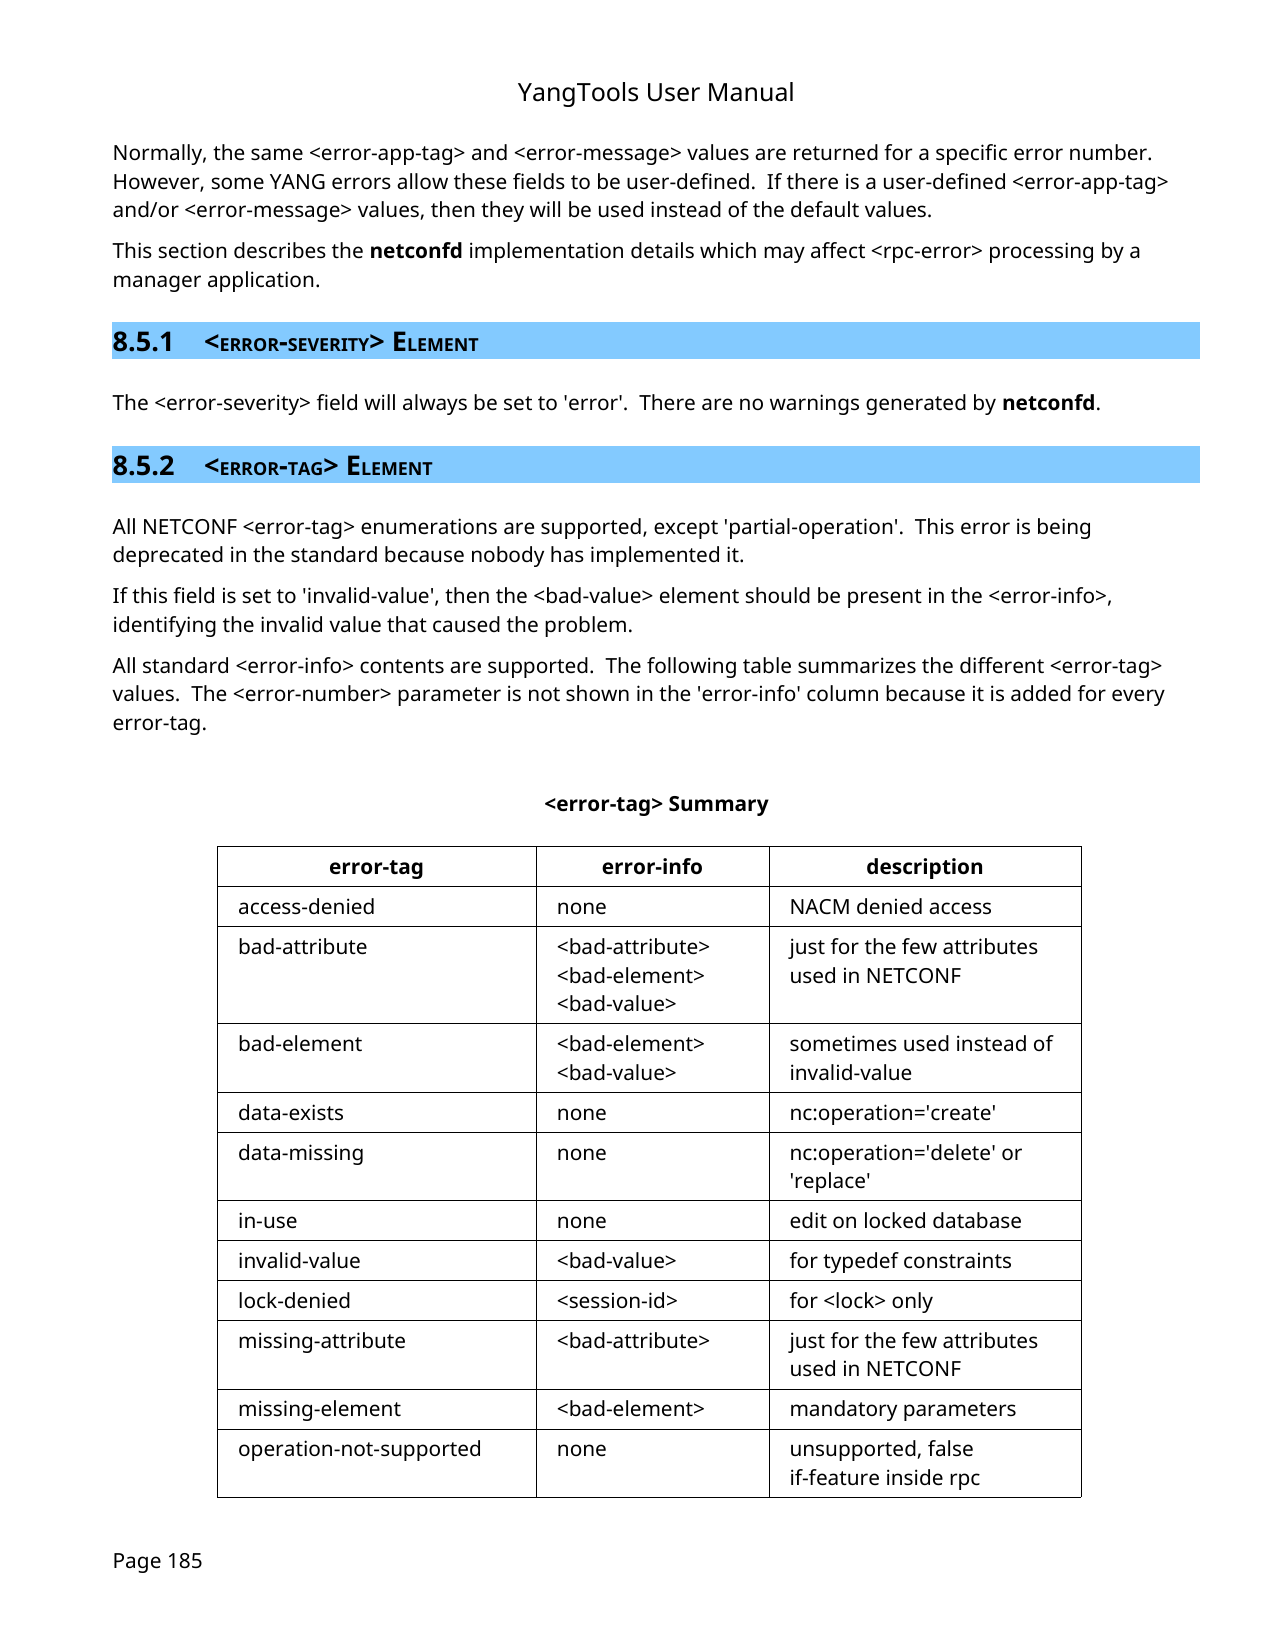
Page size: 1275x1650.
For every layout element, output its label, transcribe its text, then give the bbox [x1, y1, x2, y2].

table_cell <bad-attribute> <bad-element> <bad-value> [537, 927, 769, 1023]
subtitle <error-severity> Element [112, 322, 1200, 359]
text All standard <error-info> contents are supported. The following table summarizes the different <error-tag> values. The <error-number> parameter is not shown in the 'error-info' column because it is added for every error-tag. [112, 651, 1200, 736]
text This section describes the netconfd implementation details which may affect <rpc-error> processing by a manager application. [112, 236, 1200, 293]
table_cell data-missing [218, 1133, 536, 1200]
table_cell data-exists [218, 1093, 536, 1132]
table_cell mandatory parameters [770, 1390, 1081, 1429]
table_cell <bad-attribute> [537, 1321, 769, 1389]
table_cell missing-attribute [218, 1321, 536, 1389]
table_cell missing-element [218, 1390, 536, 1429]
table_cell <session-id> [537, 1281, 769, 1320]
table_cell none [537, 1133, 769, 1200]
table_cell lock-denied [218, 1281, 536, 1320]
table_header error-tag [218, 847, 536, 886]
text The <error-severity> field will always be set to 'error'. There are no warnings generated by netconfd. [112, 388, 1200, 417]
table_cell sometimes used instead of invalid-value [770, 1024, 1081, 1092]
table_header error-info [537, 847, 769, 886]
table_cell none [537, 1430, 769, 1497]
text Normally, the same <error-app-tag> and <error-message> values are returned for a specific error number. However, some YANG errors allow these fields to be user-defined. If there is a user-defined <error-app-tag> and/or <error-message> values, then they will be used instead of the default values. [112, 138, 1200, 224]
table_cell <bad-element> [537, 1390, 769, 1429]
table_cell NACM denied access [770, 887, 1081, 926]
table_cell bad-attribute [218, 927, 536, 1023]
subtitle <error-tag> Element [112, 446, 1200, 483]
table_header description [770, 847, 1081, 886]
table_cell none [537, 1093, 769, 1132]
table_cell in-use [218, 1201, 536, 1240]
subtitle <error-tag> Summary [127, 789, 1185, 818]
table_cell for typedef constraints [770, 1241, 1081, 1280]
table_cell edit on locked database [770, 1201, 1081, 1240]
text All NETCONF <error-tag> enumerations are supported, except 'partial-operation'. This error is being deprecated in the standard because nobody has implemented it. [112, 512, 1200, 569]
table_cell access-denied [218, 887, 536, 926]
table_cell <bad-element> <bad-value> [537, 1024, 769, 1092]
table_cell none [537, 1201, 769, 1240]
table_cell invalid-value [218, 1241, 536, 1280]
text If this field is set to 'invalid-value', then the <bad-value> element should be present in the <error-info>, identifying the invalid value that caused the problem. [112, 581, 1200, 638]
table_cell <bad-value> [537, 1241, 769, 1280]
table_cell none [537, 887, 769, 926]
table_cell nc:operation='create' [770, 1093, 1081, 1132]
table_cell just for the few attributes used in NETCONF [770, 1321, 1081, 1389]
table_cell nc:operation='delete' or 'replace' [770, 1133, 1081, 1200]
table_cell operation-not-supported [218, 1430, 536, 1497]
table_cell just for the few attributes used in NETCONF [770, 927, 1081, 1023]
table_cell for <lock> only [770, 1281, 1081, 1320]
table_cell unsupported, false if-feature inside rpc [770, 1430, 1081, 1497]
table_cell bad-element [218, 1024, 536, 1092]
